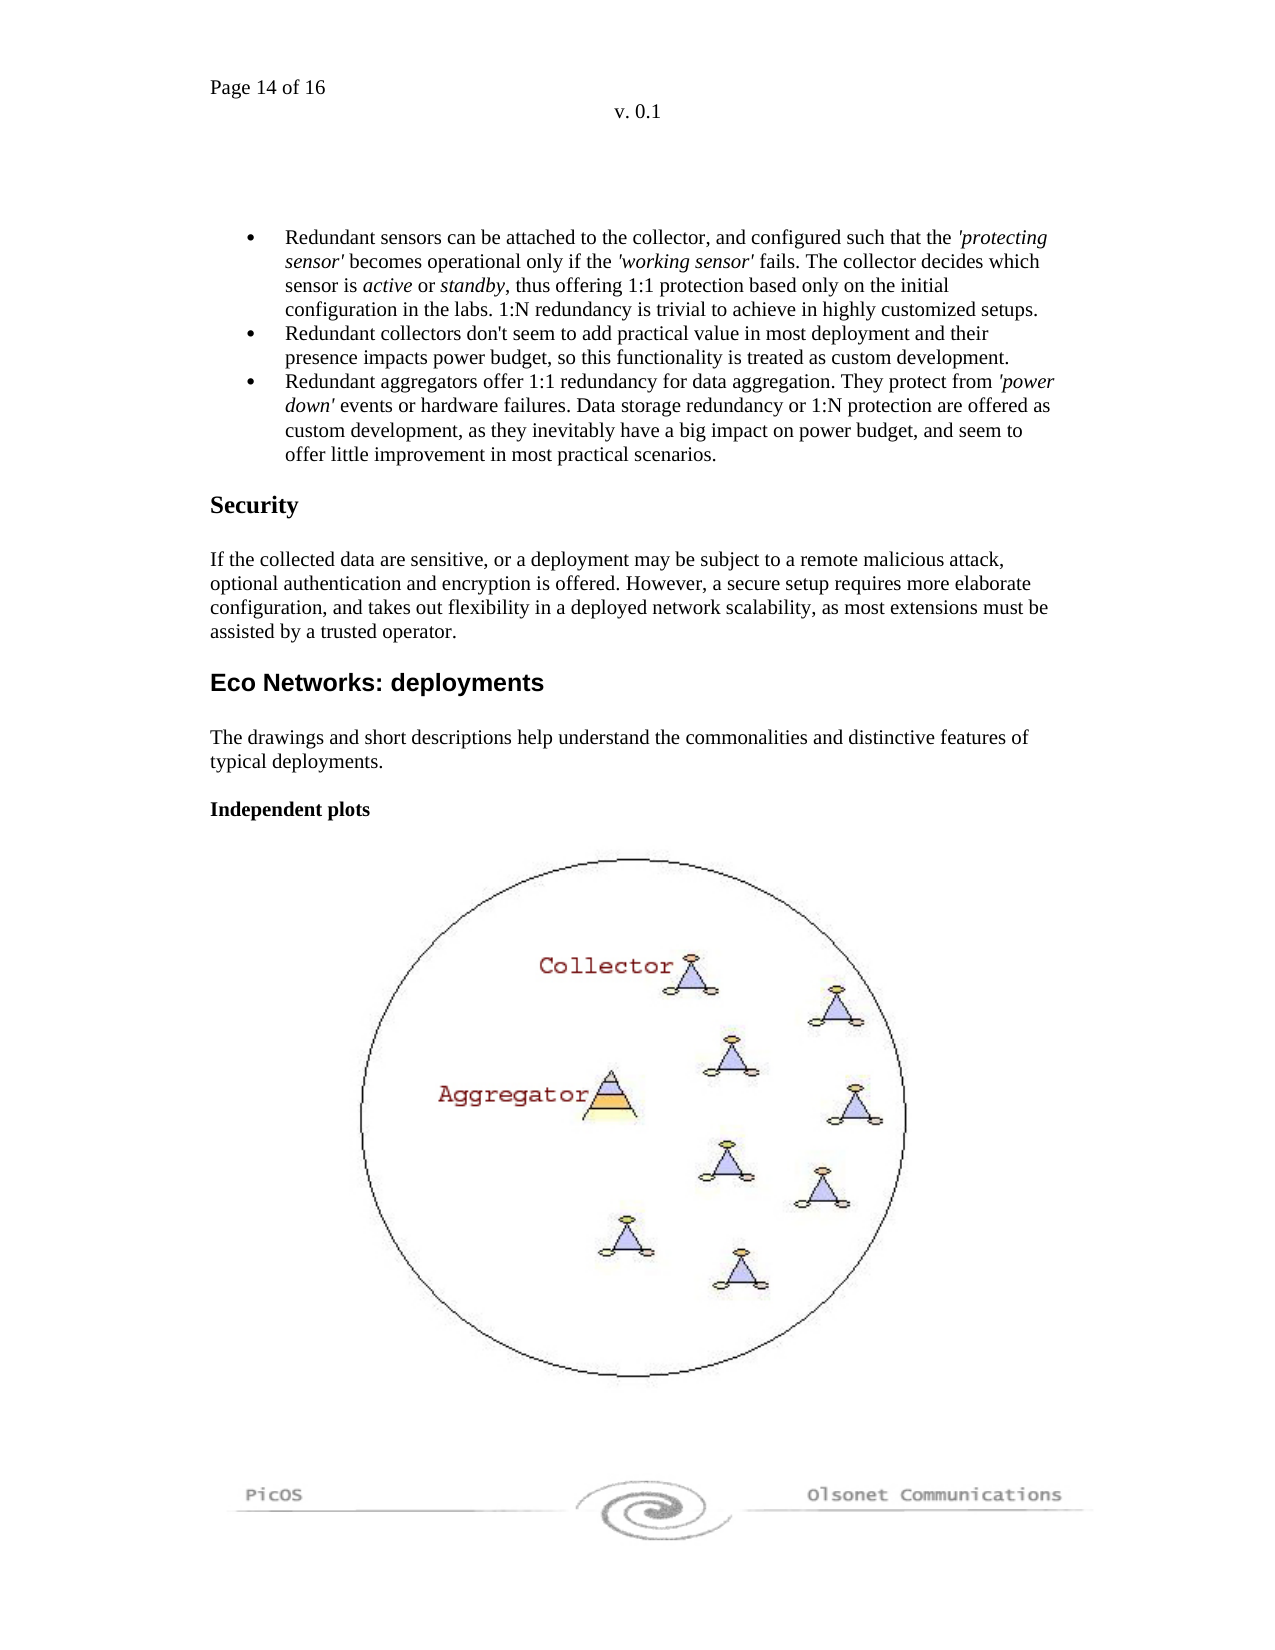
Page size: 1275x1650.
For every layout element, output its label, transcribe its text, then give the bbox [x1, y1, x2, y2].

list Redundant sensors can be attached to the collector, and configured such that the 'protecting sensor' becomes operational only if the 'working sensor' fails. The collector decides which sensor is active or standby, thus offering 1:1 protection based only on the initial configuration in the labs. 1:N redundancy is trivial to achieve in highly customized setups. [247, 225, 1065, 321]
subtitle Eco Networks: deployments [210, 667, 1065, 696]
picture [348, 845, 927, 1393]
text Independent plots [210, 797, 1065, 821]
text The drawings and short descriptions help understand the commonalities and distinctive features of typical deployments. [210, 725, 1065, 773]
text Security [210, 490, 1065, 518]
list Redundant collectors don't seem to add practical value in most deployment and their presence impacts power budget, so this functionality is treated as custom development. [247, 321, 1065, 369]
text If the collected data are sensitive, or a deployment may be subject to a remote malicious attack, optional authentication and encryption is offered. However, a secure setup requires more elaborate configuration, and takes out flexibility in a deployed network scalability, as most extensions must be assisted by a trusted operator. [210, 547, 1065, 643]
list Redundant aggregators offer 1:1 redundancy for data aggregation. They protect from 'power down' events or hardware failures. Data storage redundancy or 1:N protection are offered as custom development, as they inevitably have a big impact on power budget, and seem to offer little improvement in most practical scenarios. [247, 369, 1065, 466]
picture [226, 1464, 1094, 1566]
